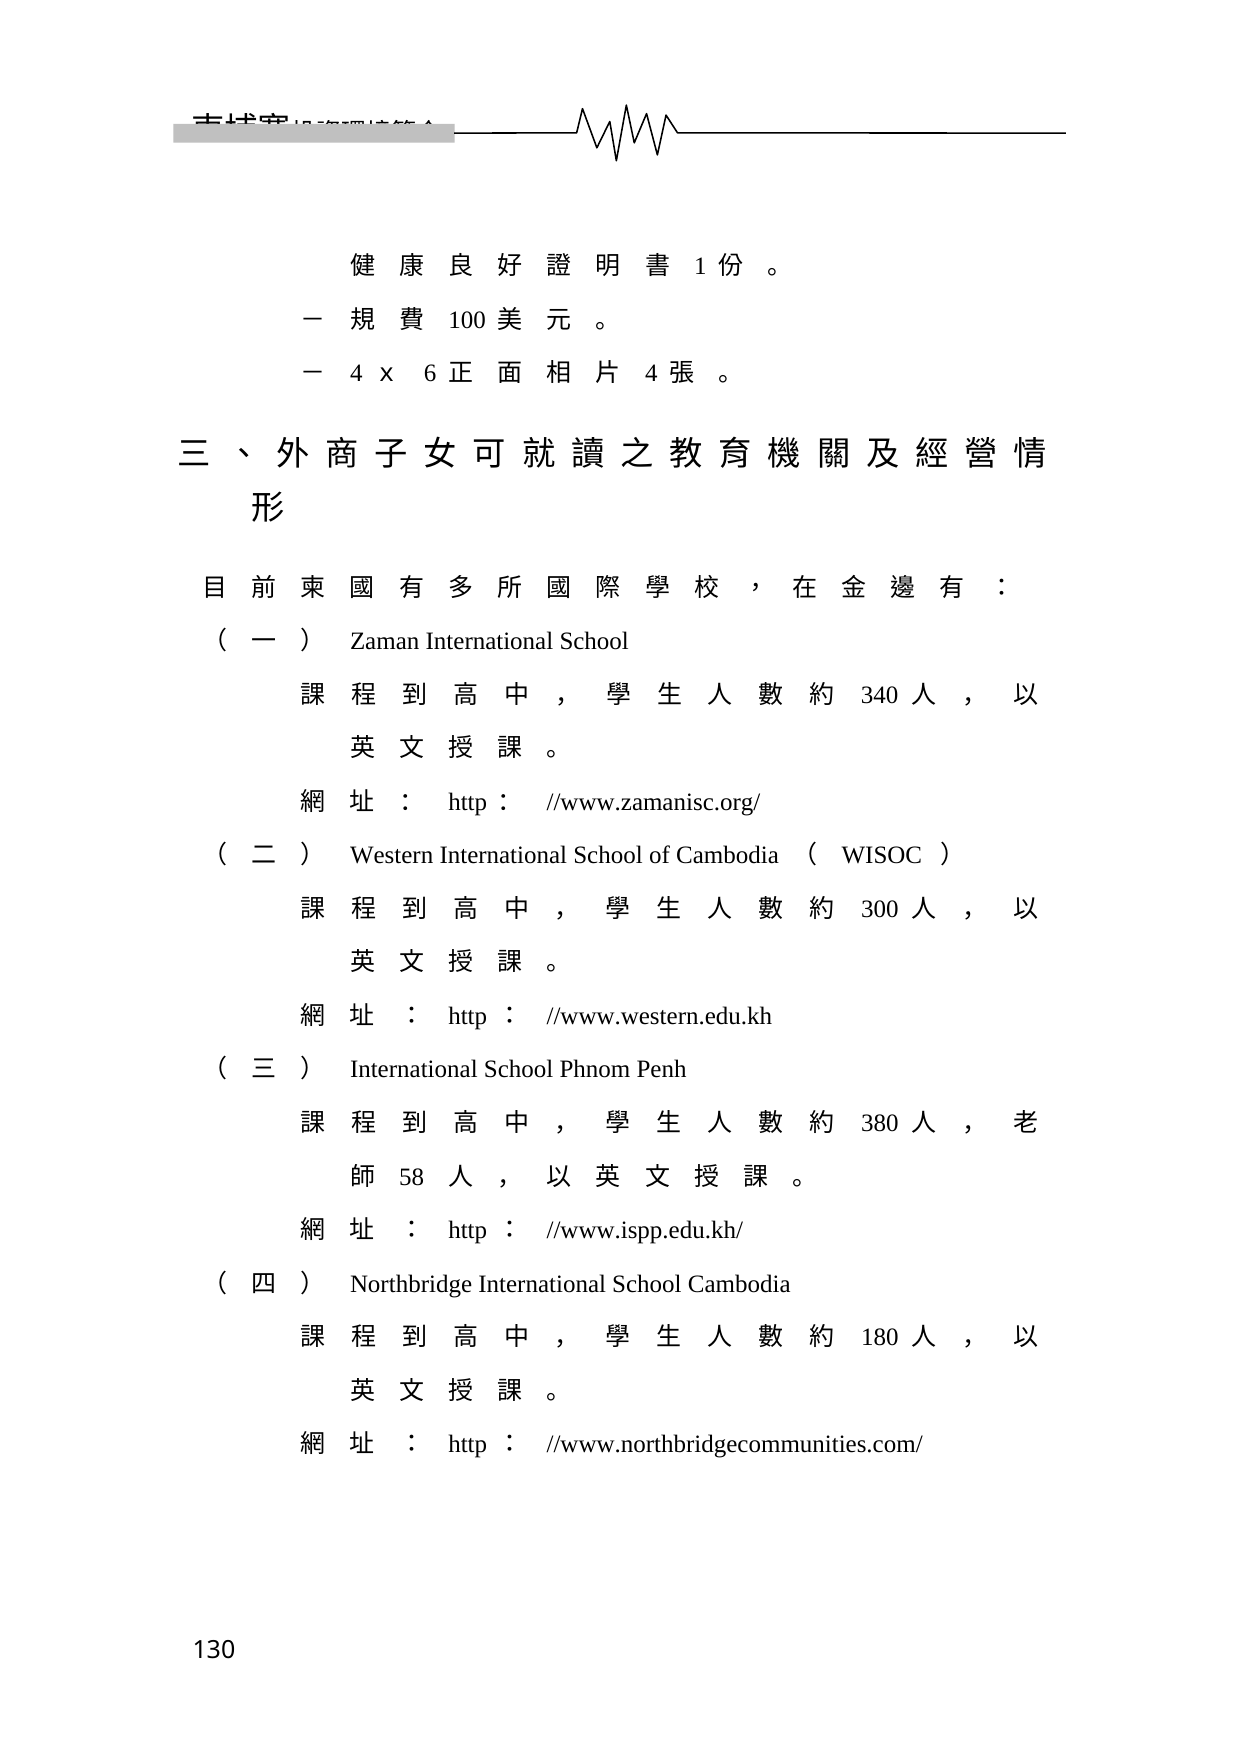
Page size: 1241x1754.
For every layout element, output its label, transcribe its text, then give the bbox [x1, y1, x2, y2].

text 課程到高中，學生人數約300人，以英文授課。 [276, 880, 1063, 987]
text 健康良好證明書1份。 [276, 237, 1063, 291]
text （一）Zaman International School [202, 612, 1063, 666]
text 網址：http：//www.northbridgecommunities.com/ [276, 1415, 1063, 1469]
text 目前柬國有多所國際學校，在金邊有： [202, 558, 1063, 612]
text 三、外商子女可就讀之教育機關及經營情形 [178, 424, 1063, 532]
text 課程到高中，學生人數約340人，以英文授課。 [276, 666, 1063, 773]
text －規費100美元。 [276, 291, 1063, 344]
text （三）International School Phnom Penh [202, 1040, 1063, 1094]
text 網址：http：//www.ispp.edu.kh/ [276, 1201, 1063, 1254]
text 網址：http：//www.western.edu.kh [276, 987, 1063, 1040]
text 課程到高中，學生人數約180人，以英文授課。 [276, 1308, 1063, 1415]
text －4ｘ6正面相片4張。 [276, 344, 1063, 398]
text 網址：http：//www.zamanisc.org/ [276, 773, 1063, 826]
text （四）Northbridge International School Cambodia [202, 1254, 1063, 1308]
text 課程到高中，學生人數約380人，老師58人，以英文授課。 [276, 1094, 1063, 1201]
text （二）Western International School of Cambodia（WISOC） [202, 826, 1063, 880]
